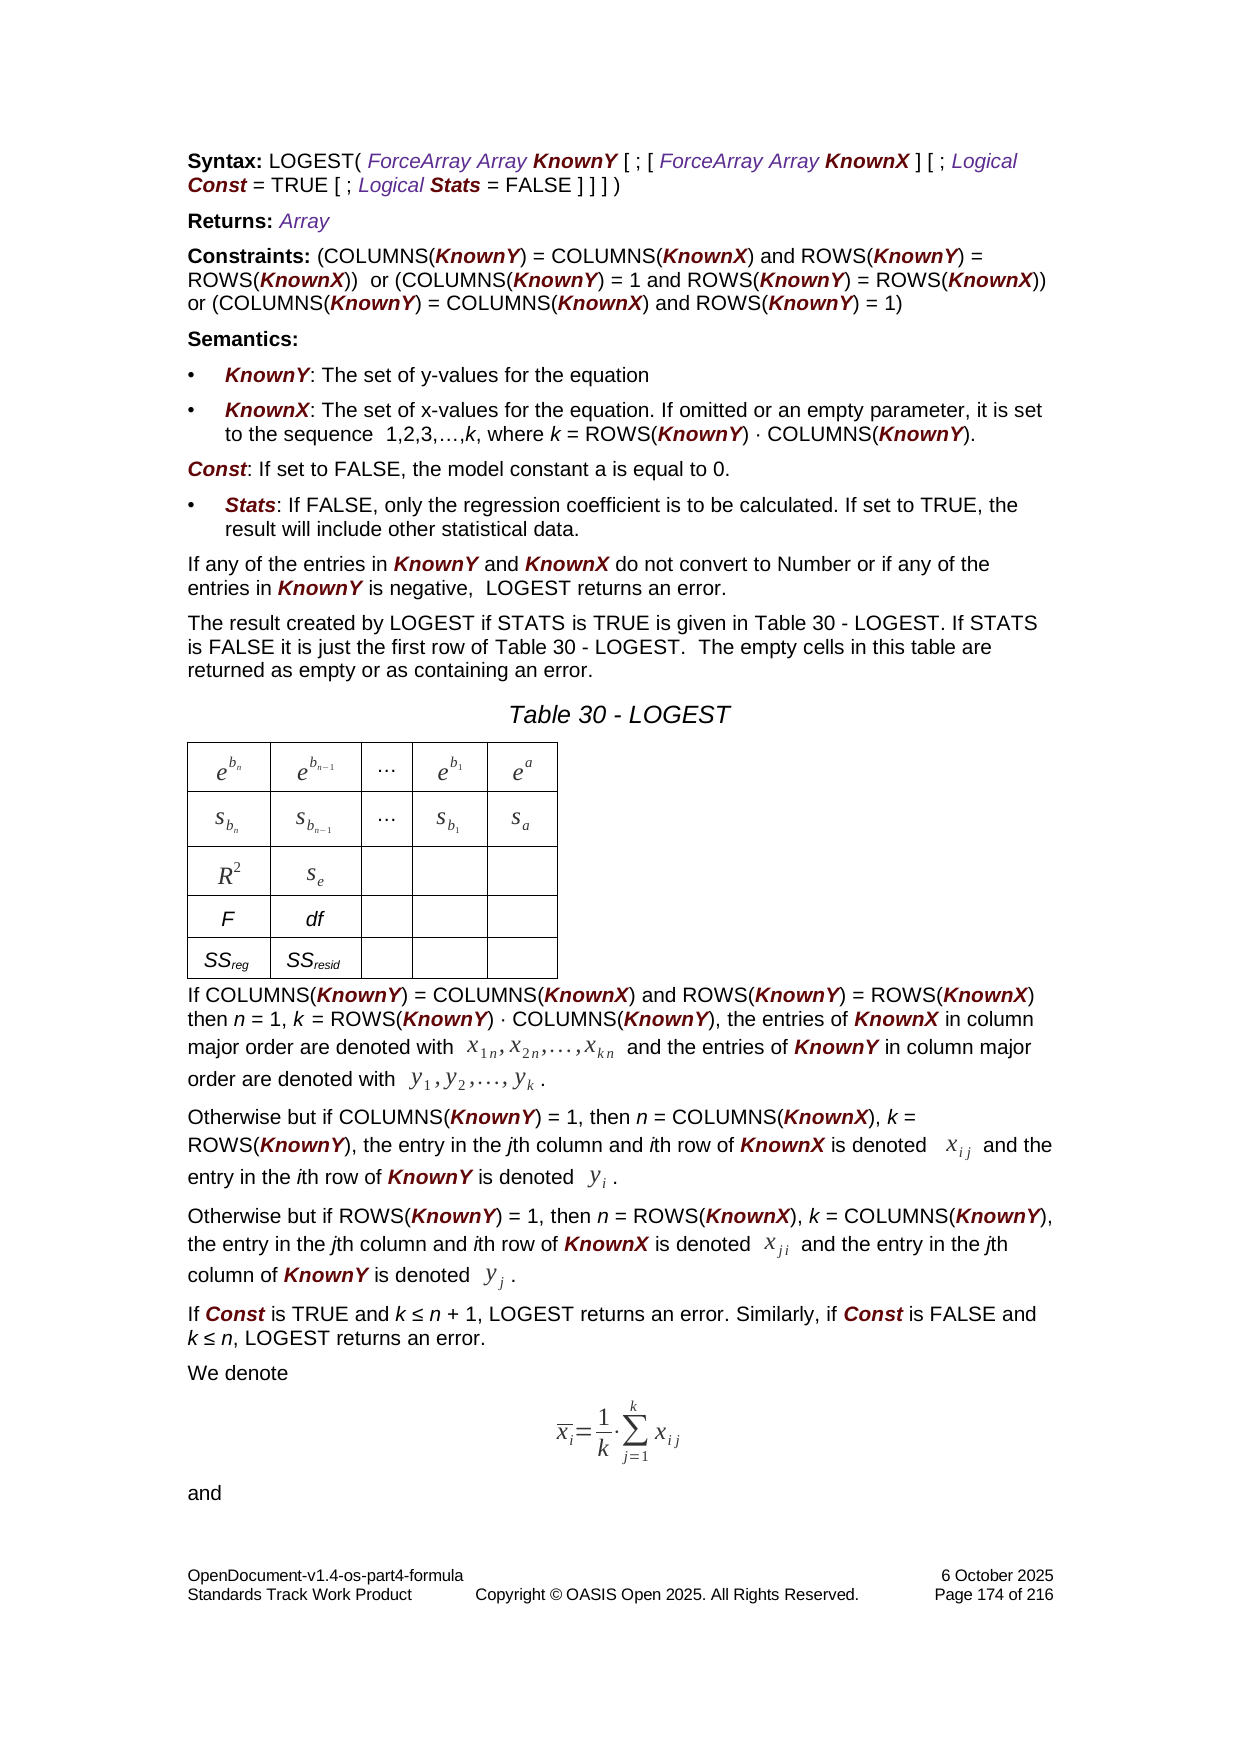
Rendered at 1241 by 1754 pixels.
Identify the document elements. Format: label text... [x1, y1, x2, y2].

table_cell … [362, 792, 412, 846]
text Otherwise but if COLUMNS(KnownY) = 1, then n = COLUMNS(KnownX), k = ROWS(KnownY), the entry in the jth column and ith row of KnownX is denoted and the entry in the ith row of KnownY is denoted . [187, 1106, 1053, 1192]
table_cell df [271, 896, 361, 937]
table_cell [413, 938, 487, 978]
text If any of the entries in KnownY and KnownX do not convert to Number or if any of the entries in KnownY is negative, LOGEST returns an error. [187, 553, 1053, 600]
text If Const is TRUE and k ≤ n + 1, LOGEST returns an error. Similarly, if Const is FALSE and k ≤ n, LOGEST returns an error. [187, 1302, 1053, 1349]
text The result created by LOGEST if STATS is TRUE is given in Table 30 - LOGEST. If STATS is FALSE it is just the first row of Table 30 - LOGEST. The empty cells in this table are returned as empty or as containing an error. [187, 612, 1053, 682]
table_cell [488, 847, 557, 895]
table_cell [488, 896, 557, 937]
text Const: If set to FALSE, the model constant a is equal to 0. [187, 458, 1053, 481]
table_cell SSresid [271, 938, 361, 978]
table_header [413, 743, 487, 791]
table_cell SSreg [188, 938, 270, 978]
table_header [271, 743, 361, 791]
text Table 30 - LOGEST [187, 701, 1053, 729]
table_header [188, 743, 270, 791]
list Stats: If FALSE, only the regression coefficient is to be calculated. If set to TRUE, the result will include other statistical data. [187, 493, 1053, 541]
table_cell [362, 847, 412, 895]
text and [187, 1481, 1053, 1505]
text Returns: Array [187, 209, 1053, 233]
table_cell [413, 847, 487, 895]
table_header [488, 743, 557, 791]
table_cell [488, 938, 557, 978]
table_cell [413, 792, 487, 846]
list KnownX: The set of x-values for the equation. If omitted or an empty parameter, it is set to the sequence 1,2,3,…,k, where k = ROWS(KnownY) ∙ COLUMNS(KnownY). [187, 399, 1053, 446]
text Otherwise but if ROWS(KnownY) = 1, then n = ROWS(KnownX), k = COLUMNS(KnownY), the entry in the jth column and ith row of KnownX is denoted and the entry in the jth column of KnownY is denoted . [187, 1204, 1053, 1290]
text Syntax: LOGEST( ForceArray Array KnownY [ ; [ ForceArray Array KnownX ] [ ; Logical Const = TRUE [ ; Logical Stats = FALSE ] ] ] ) [187, 150, 1053, 197]
text Constraints: (COLUMNS(KnownY) = COLUMNS(KnownX) and ROWS(KnownY) = ROWS(KnownX)) or (COLUMNS(KnownY) = 1 and ROWS(KnownY) = ROWS(KnownX)) or (COLUMNS(KnownY) = COLUMNS(KnownX) and ROWS(KnownY) = 1) [187, 245, 1053, 315]
table_cell [271, 792, 361, 846]
table_cell [362, 896, 412, 937]
table_cell F [188, 896, 270, 937]
text If COLUMNS(KnownY) = COLUMNS(KnownX) and ROWS(KnownY) = ROWS(KnownX) then n = 1, k = ROWS(KnownY) ∙ COLUMNS(KnownY), the entries of KnownX in column major order are denoted with and the entries of KnownY in column major order are denoted with . [187, 984, 1053, 1094]
table_cell [413, 896, 487, 937]
table_cell [188, 792, 270, 846]
list KnownY: The set of y-values for the equation [187, 363, 1053, 387]
table_cell [188, 847, 270, 895]
text We denote [187, 1362, 1053, 1385]
table_cell [488, 792, 557, 846]
table_cell [271, 847, 361, 895]
table_cell [362, 938, 412, 978]
table_header … [362, 743, 412, 791]
text Semantics: [187, 327, 1053, 351]
